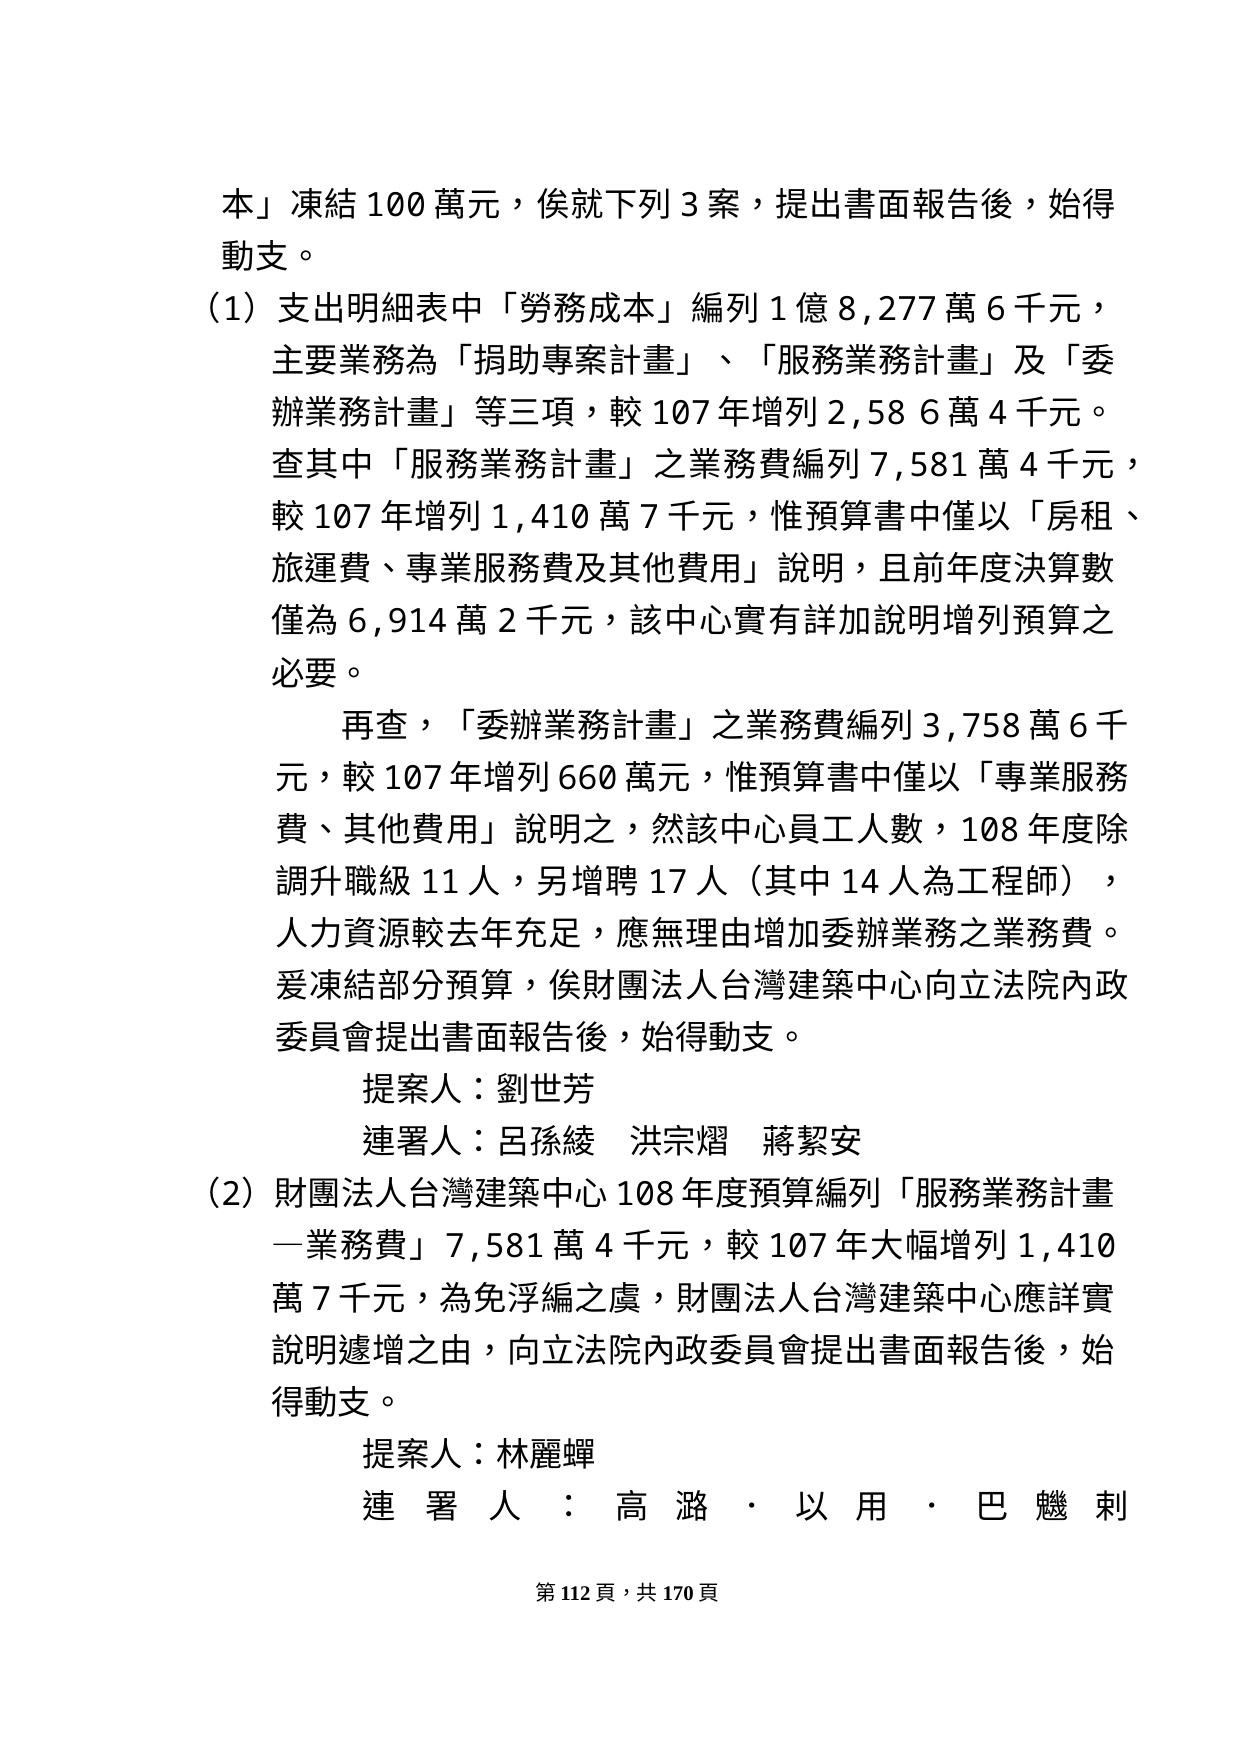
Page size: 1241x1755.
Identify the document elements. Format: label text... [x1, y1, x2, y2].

text 提案人：林麗蟬 [362, 1424, 1129, 1477]
text （2）財團法人台灣建築中心108年度預算編列「服務業務計畫—業務費」7,581萬4千元，較107年大幅增列1,410萬7千元，為免浮編之虞，財團法人台灣建築中心應詳實說明遽增之由，向立法院內政委員會提出書面報告後，始得動支。 [187, 1164, 1116, 1424]
text （1）支出明細表中「勞務成本」編列1億8,277萬6千元，主要業務為「捐助專案計畫」、「服務業務計畫」及「委辦業務計畫」等三項，較107年增列2,58６萬4千元。查其中「服務業務計畫」之業務費編列7,581萬4千元，較107年增列1,410萬7千元，惟預算書中僅以「房租、旅運費、專業服務費及其他費用」說明，且前年度決算數僅為6,914萬2千元，該中心實有詳加說明增列預算之必要。 [187, 279, 1116, 695]
text 本」凍結100萬元，俟就下列3案，提出書面報告後，始得動支。 [187, 174, 1116, 279]
text 連署人：高潞．以用．巴魕剌 [362, 1477, 1129, 1529]
text 提案人：劉世芳 [362, 1060, 1129, 1112]
text 連署人：呂孫綾 洪宗熠 蔣絜安 [362, 1112, 1129, 1164]
text 再查，「委辦業務計畫」之業務費編列3,758萬6千元，較107年增列660萬元，惟預算書中僅以「專業服務費、其他費用」說明之，然該中心員工人數，108年度除調升職級11人，另增聘17人（其中14人為工程師），人力資源較去年充足，應無理由增加委辦業務之業務費。爰凍結部分預算，俟財團法人台灣建築中心向立法院內政委員會提出書面報告後，始得動支。 [275, 695, 1129, 1060]
